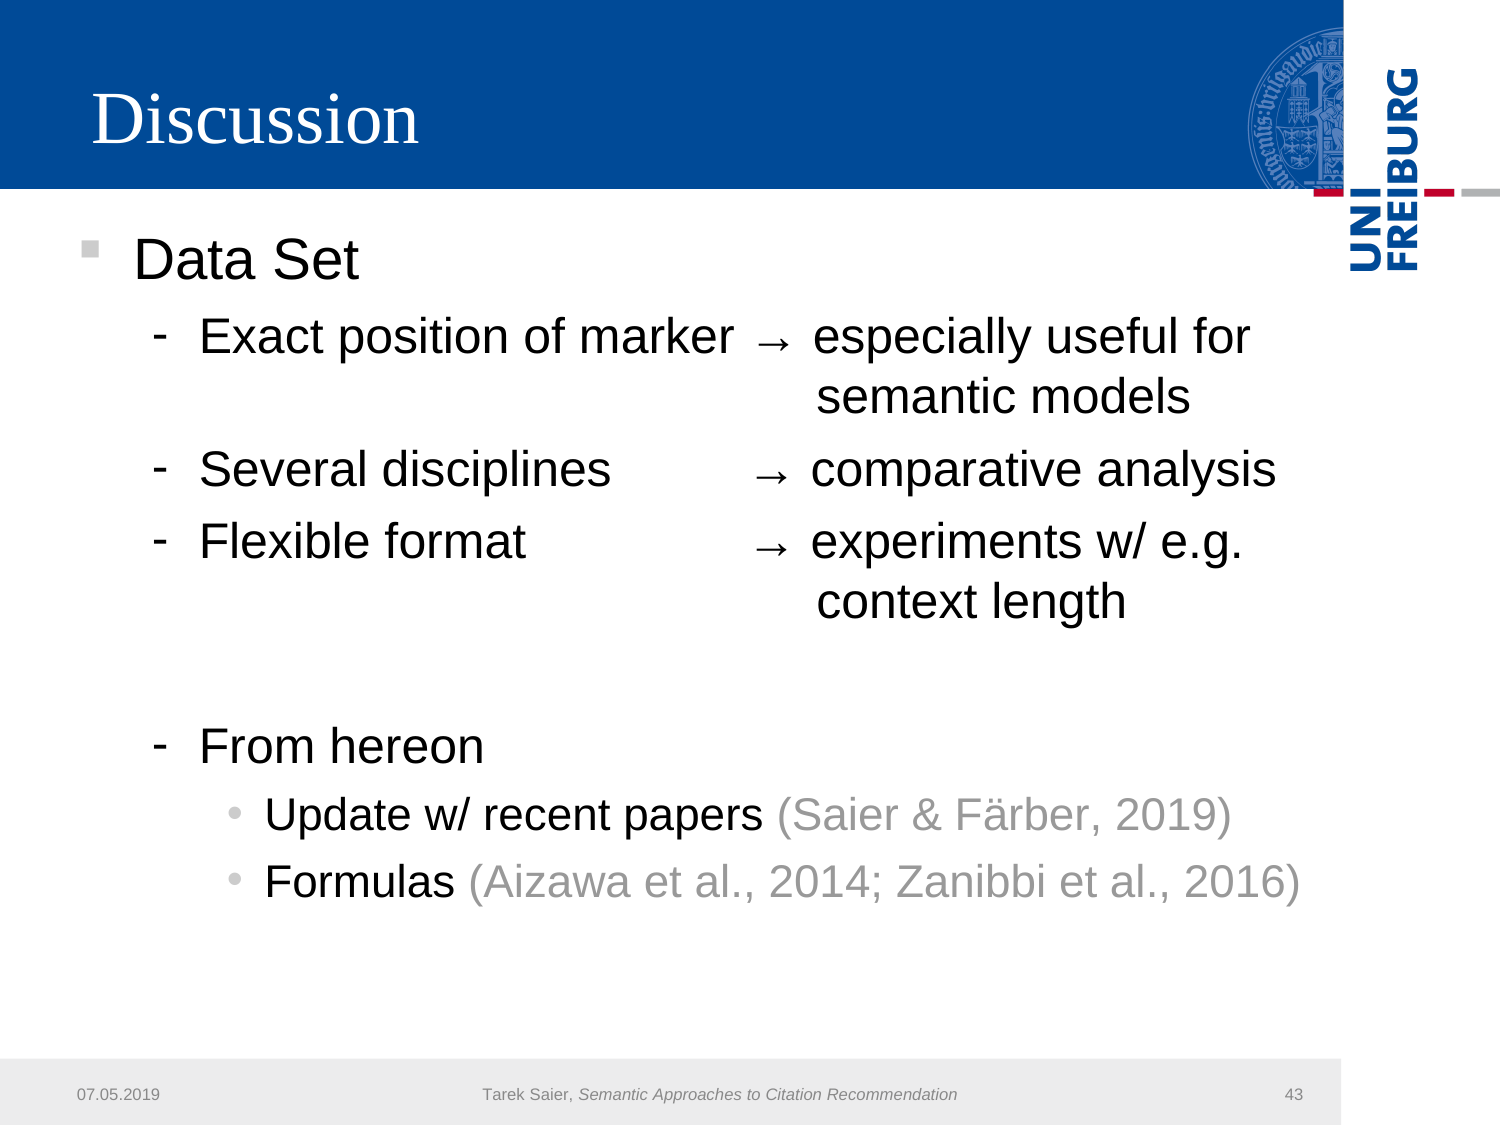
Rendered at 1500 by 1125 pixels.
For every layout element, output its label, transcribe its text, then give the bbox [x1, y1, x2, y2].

title Discussion [76, 49, 1235, 178]
list Data Set Exact position of marker → especially useful for semantic models Several disciplines → comparative analysis Flexible format → experiments w/ e.g. context length From hereon Update w/ recent papers (Saier & Färber, 2019) Formulas (Aizawa et al., 2014; Zanibbi et al., 2016) [76, 221, 1388, 1009]
picture [0, 0, 1500, 271]
